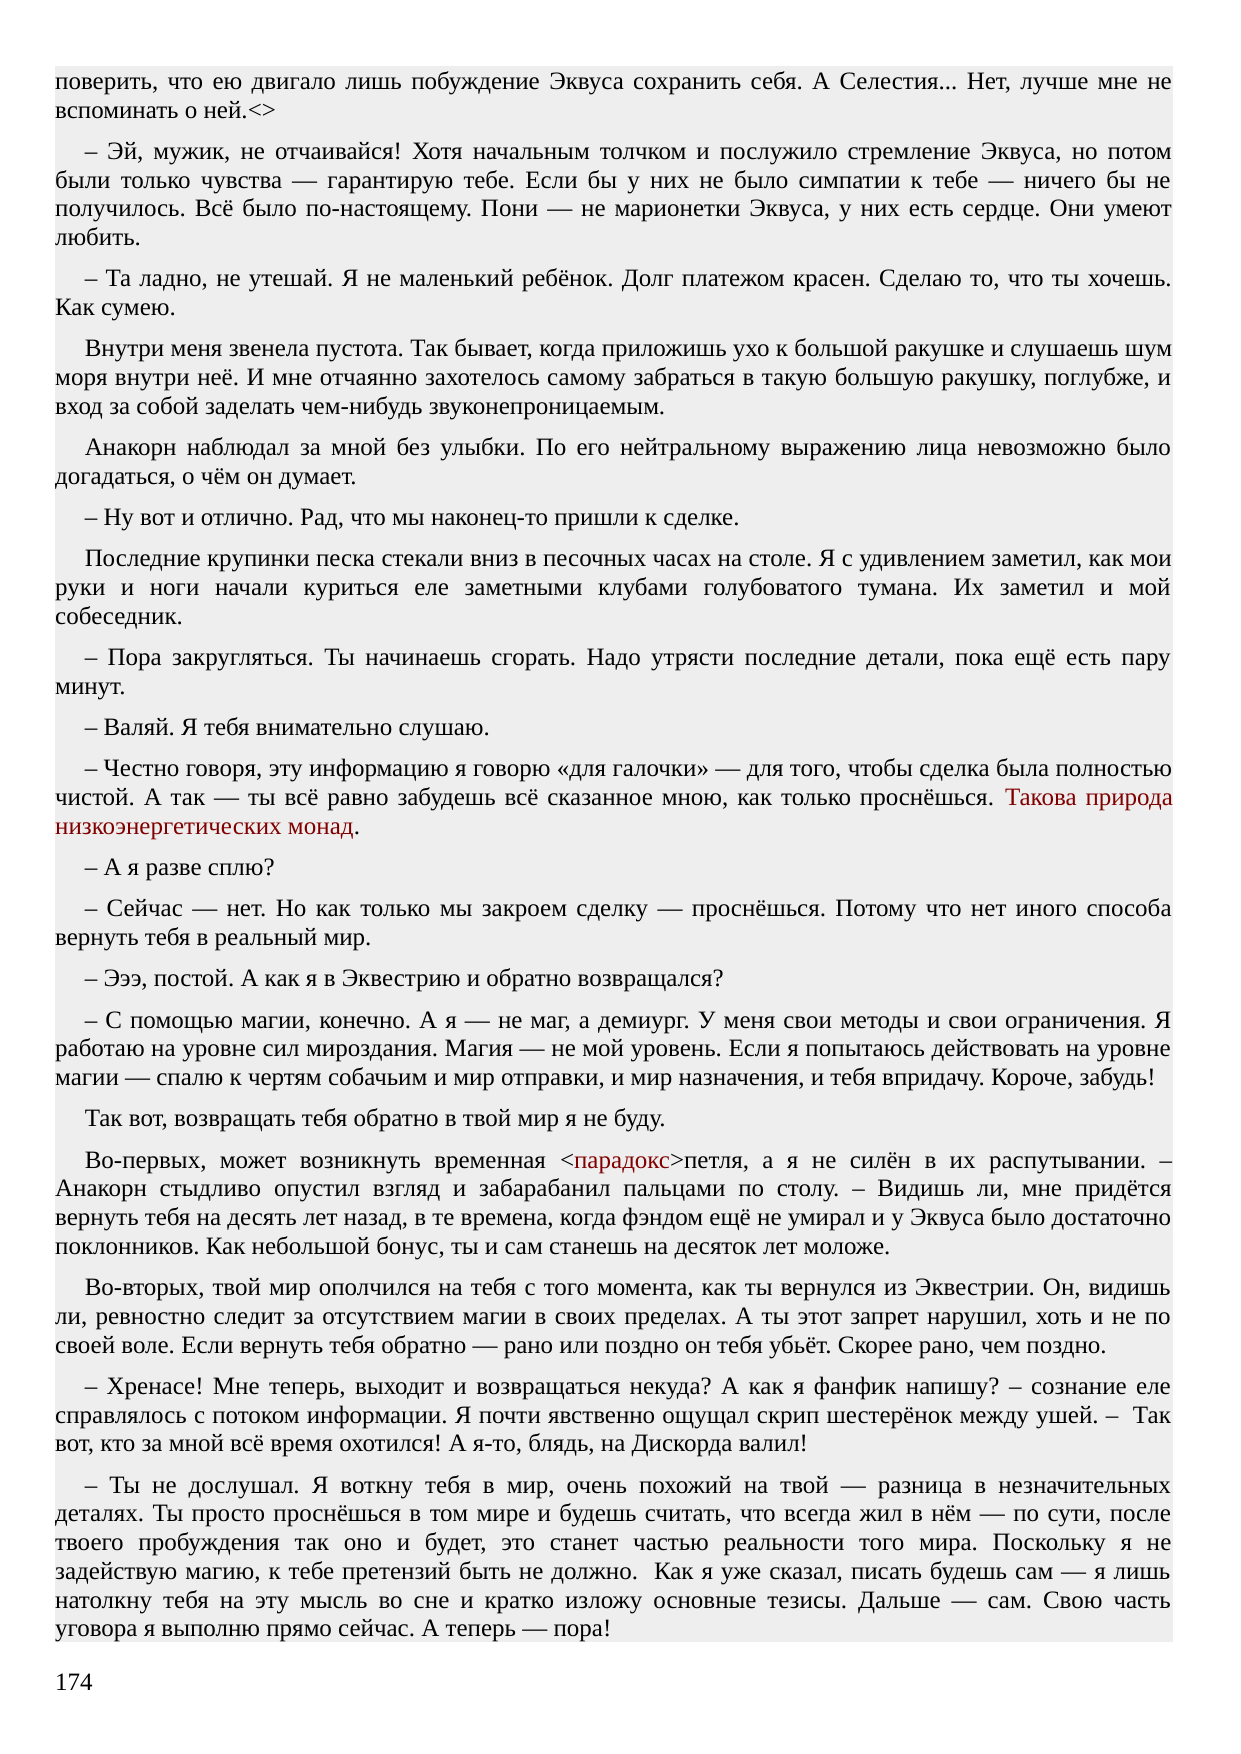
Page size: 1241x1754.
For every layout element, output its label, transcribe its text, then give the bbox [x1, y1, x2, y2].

text – Та ладно, не утешай. Я не маленький ребёнок. Долг платежом красен. Сделаю то, что ты хочешь. Как сумею. [55, 263, 1173, 321]
text – Сейчас — нет. Но как только мы закроем сделку — проснёшься. Потому что нет иного способа вернуть тебя в реальный мир. [55, 893, 1173, 951]
text – Хренасе! Мне теперь, выходит и возвращаться некуда? А как я фанфик напишу? – сознание еле справлялось с потоком информации. Я почти явственно ощущал скрип шестерёнок между ушей. – Так вот, кто за мной всё время охотился! А я-то, блядь, на Дискорда валил! [55, 1371, 1173, 1457]
text – Ну вот и отлично. Рад, что мы наконец-то пришли к сделке. [55, 502, 1173, 531]
text Так вот, возвращать тебя обратно в твой мир я не буду. [55, 1103, 1173, 1132]
text Во-первых, может возникнуть временная <парадокс>петля, а я не силён в их распутывании. – Анакорн стыдливо опустил взгляд и забарабанил пальцами по столу. – Видишь ли, мне придётся вернуть тебя на десять лет назад, в те времена, когда фэндом ещё не умирал и у Эквуса было достаточно поклонников. Как небольшой бонус, ты и сам станешь на десяток лет моложе. [55, 1145, 1173, 1260]
text – С помощью магии, конечно. А я — не маг, а демиург. У меня свои методы и свои ограничения. Я работаю на уровне сил мироздания. Магия — не мой уровень. Если я попытаюсь действовать на уровне магии — спалю к чертям собачьим и мир отправки, и мир назначения, и тебя впридачу. Короче, забудь! [55, 1005, 1173, 1091]
text – Честно говоря, эту информацию я говорю «для галочки» — для того, чтобы сделка была полностью чистой. А так — ты всё равно забудешь всё сказанное мною, как только проснёшься. Такова природа низкоэнергетических монад. [55, 753, 1173, 840]
text – Ты не дослушал. Я воткну тебя в мир, очень похожий на твой — разница в незначительных деталях. Ты просто проснёшься в том мире и будешь считать, что всегда жил в нём — по сути, после твоего пробуждения так оно и будет, это станет частью реальности того мира. Поскольку я не задействую магию, к тебе претензий быть не должно. Как я уже сказал, писать будешь сам — я лишь натолкну тебя на эту мысль во сне и кратко изложу основные тезисы. Дальше — сам. Свою часть уговора я выполню прямо сейчас. А теперь — пора! [55, 1470, 1173, 1642]
text Во-вторых, твой мир ополчился на тебя с того момента, как ты вернулся из Эквестрии. Он, видишь ли, ревностно следит за отсутствием магии в своих пределах. А ты этот запрет нарушил, хоть и не по своей воле. Если вернуть тебя обратно — рано или поздно он тебя убьёт. Скорее рано, чем поздно. [55, 1272, 1173, 1358]
text поверить, что ею двигало лишь побуждение Эквуса сохранить себя. А Селестия... Нет, лучше мне не вспоминать о ней.<> [55, 66, 1173, 123]
text Анакорн наблюдал за мной без улыбки. По его нейтральному выражению лица невозможно было догадаться, о чём он думает. [55, 432, 1173, 490]
text Внутри меня звенела пустота. Так бывает, когда приложишь ухо к большой ракушке и слушаешь шум моря внутри неё. И мне отчаянно захотелось самому забраться в такую большую ракушку, поглубже, и вход за собой заделать чем-нибудь звуконепроницаемым. [55, 333, 1173, 420]
text – Эй, мужик, не отчаивайся! Хотя начальным толчком и послужило стремление Эквуса, но потом были только чувства — гарантирую тебе. Если бы у них не было симпатии к тебе — ничего бы не получилось. Всё было по-настоящему. Пони — не марионетки Эквуса, у них есть сердце. Они умеют любить. [55, 136, 1173, 251]
text – Пора закругляться. Ты начинаешь сгорать. Надо утрясти последние детали, пока ещё есть пару минут. [55, 642, 1173, 700]
text – А я разве сплю? [55, 852, 1173, 881]
text – Валяй. Я тебя внимательно слушаю. [55, 712, 1173, 741]
text Последние крупинки песка стекали вниз в песочных часах на столе. Я с удивлением заметил, как мои руки и ноги начали куриться еле заметными клубами голубоватого тумана. Их заметил и мой собеседник. [55, 543, 1173, 630]
text – Эээ, постой. А как я в Эквестрию и обратно возвращался? [55, 963, 1173, 992]
